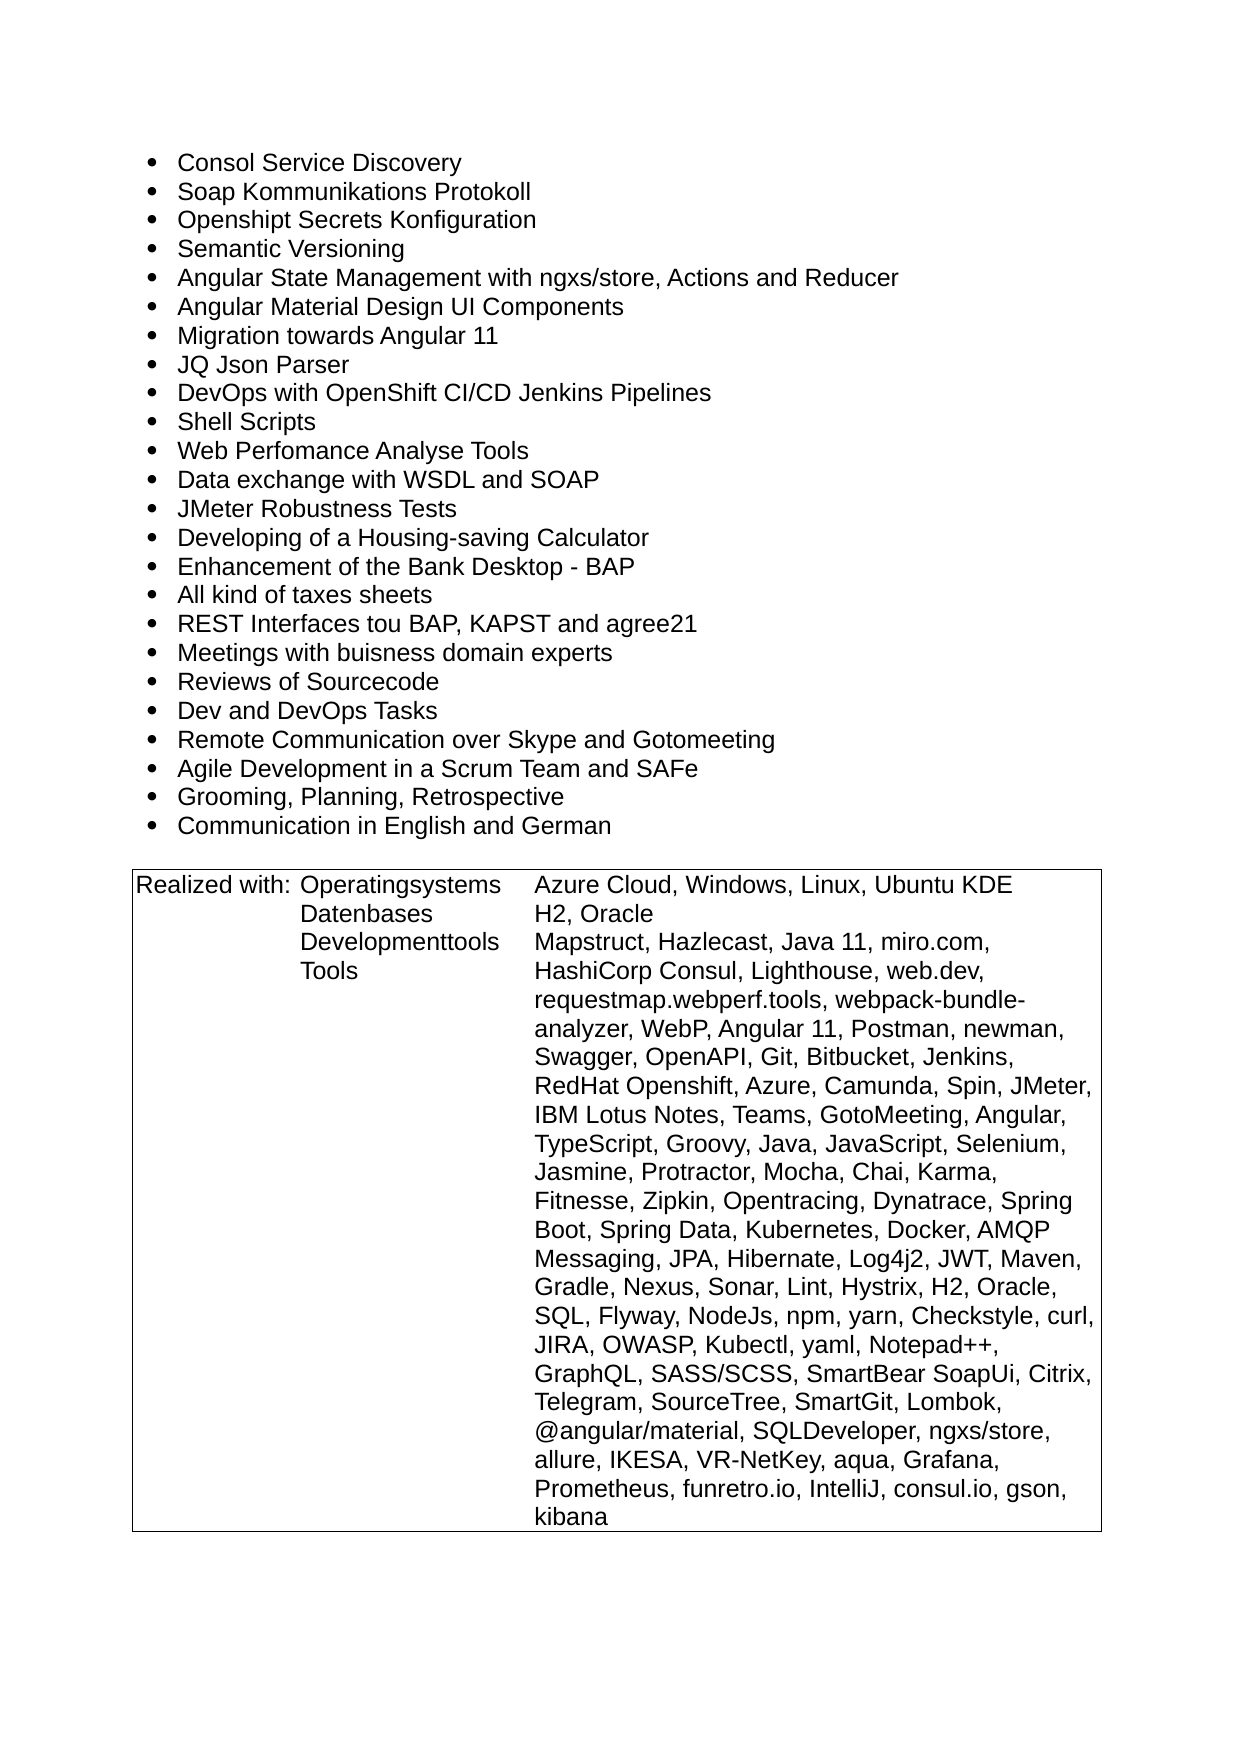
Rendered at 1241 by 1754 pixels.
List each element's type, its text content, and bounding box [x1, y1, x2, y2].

list Shell Scripts [148, 407, 1104, 436]
table_header Azure Cloud, Windows, Linux, Ubuntu KDE H2, Oracle [531, 870, 1101, 927]
list Meetings with buisness domain experts [148, 638, 1104, 667]
list Migration towards Angular 11 [148, 321, 1104, 349]
list Semantic Versioning [148, 234, 1104, 263]
list Grooming, Planning, Retrospective [148, 782, 1104, 811]
list Reviews of Sourcecode [148, 667, 1104, 696]
list Agile Development in a Scrum Team and SAFe [148, 753, 1104, 782]
list Data exchange with WSDL and SOAP [148, 465, 1104, 494]
table_cell Developmenttools Tools [297, 928, 531, 1531]
list Developing of a Housing-saving Calculator [148, 523, 1104, 552]
list JQ Json Parser [148, 349, 1104, 378]
table_cell [133, 928, 297, 1531]
list All kind of taxes sheets [148, 580, 1104, 609]
table_cell Mapstruct, Hazlecast, Java 11, miro.com, HashiCorp Consul, Lighthouse, web.dev, requestmap.webperf.tools, webpack-bundle-analyzer, WebP, Angular 11, Postman, newman, Swagger, OpenAPI, Git, Bitbucket, Jenkins, RedHat Openshift, Azure, Camunda, Spin, JMeter, IBM Lotus Notes, Teams, GotoMeeting, Angular, TypeScript, Groovy, Java, JavaScript, Selenium, Jasmine, Protractor, Mocha, Chai, Karma, Fitnesse, Zipkin, Opentracing, Dynatrace, Spring Boot, Spring Data, Kubernetes, Docker, AMQP Messaging, JPA, Hibernate, Log4j2, JWT, Maven, Gradle, Nexus, Sonar, Lint, Hystrix, H2, Oracle, SQL, Flyway, NodeJs, npm, yarn, Checkstyle, curl, JIRA, OWASP, Kubectl, yaml, Notepad++, GraphQL, SASS/SCSS, SmartBear SoapUi, Citrix, Telegram, SourceTree, SmartGit, Lombok, @angular/material, SQLDeveloper, ngxs/store, allure, IKESA, VR-NetKey, aqua, Grafana, Prometheus, funretro.io, IntelliJ, consul.io, gson, kibana [531, 928, 1101, 1531]
list Openshipt Secrets Konfiguration [148, 205, 1104, 234]
list DevOps with OpenShift CI/CD Jenkins Pipelines [148, 378, 1104, 407]
list Consol Service Discovery [148, 148, 1104, 176]
table_header Operatingsystems Datenbases [297, 870, 531, 927]
list Communication in English and German [148, 811, 1104, 840]
list Enhancement of the Bank Desktop - BAP [148, 552, 1104, 580]
list REST Interfaces tou BAP, KAPST and agree21 [148, 609, 1104, 638]
list Dev and DevOps Tasks [148, 696, 1104, 725]
list Angular Material Design UI Components [148, 292, 1104, 321]
table_header Realized with: [133, 870, 297, 927]
list JMeter Robustness Tests [148, 494, 1104, 523]
list Angular State Management with ngxs/store, Actions and Reducer [148, 263, 1104, 292]
list Web Perfomance Analyse Tools [148, 436, 1104, 465]
list Remote Communication over Skype and Gotomeeting [148, 725, 1104, 753]
list Soap Kommunikations Protokoll [148, 176, 1104, 205]
